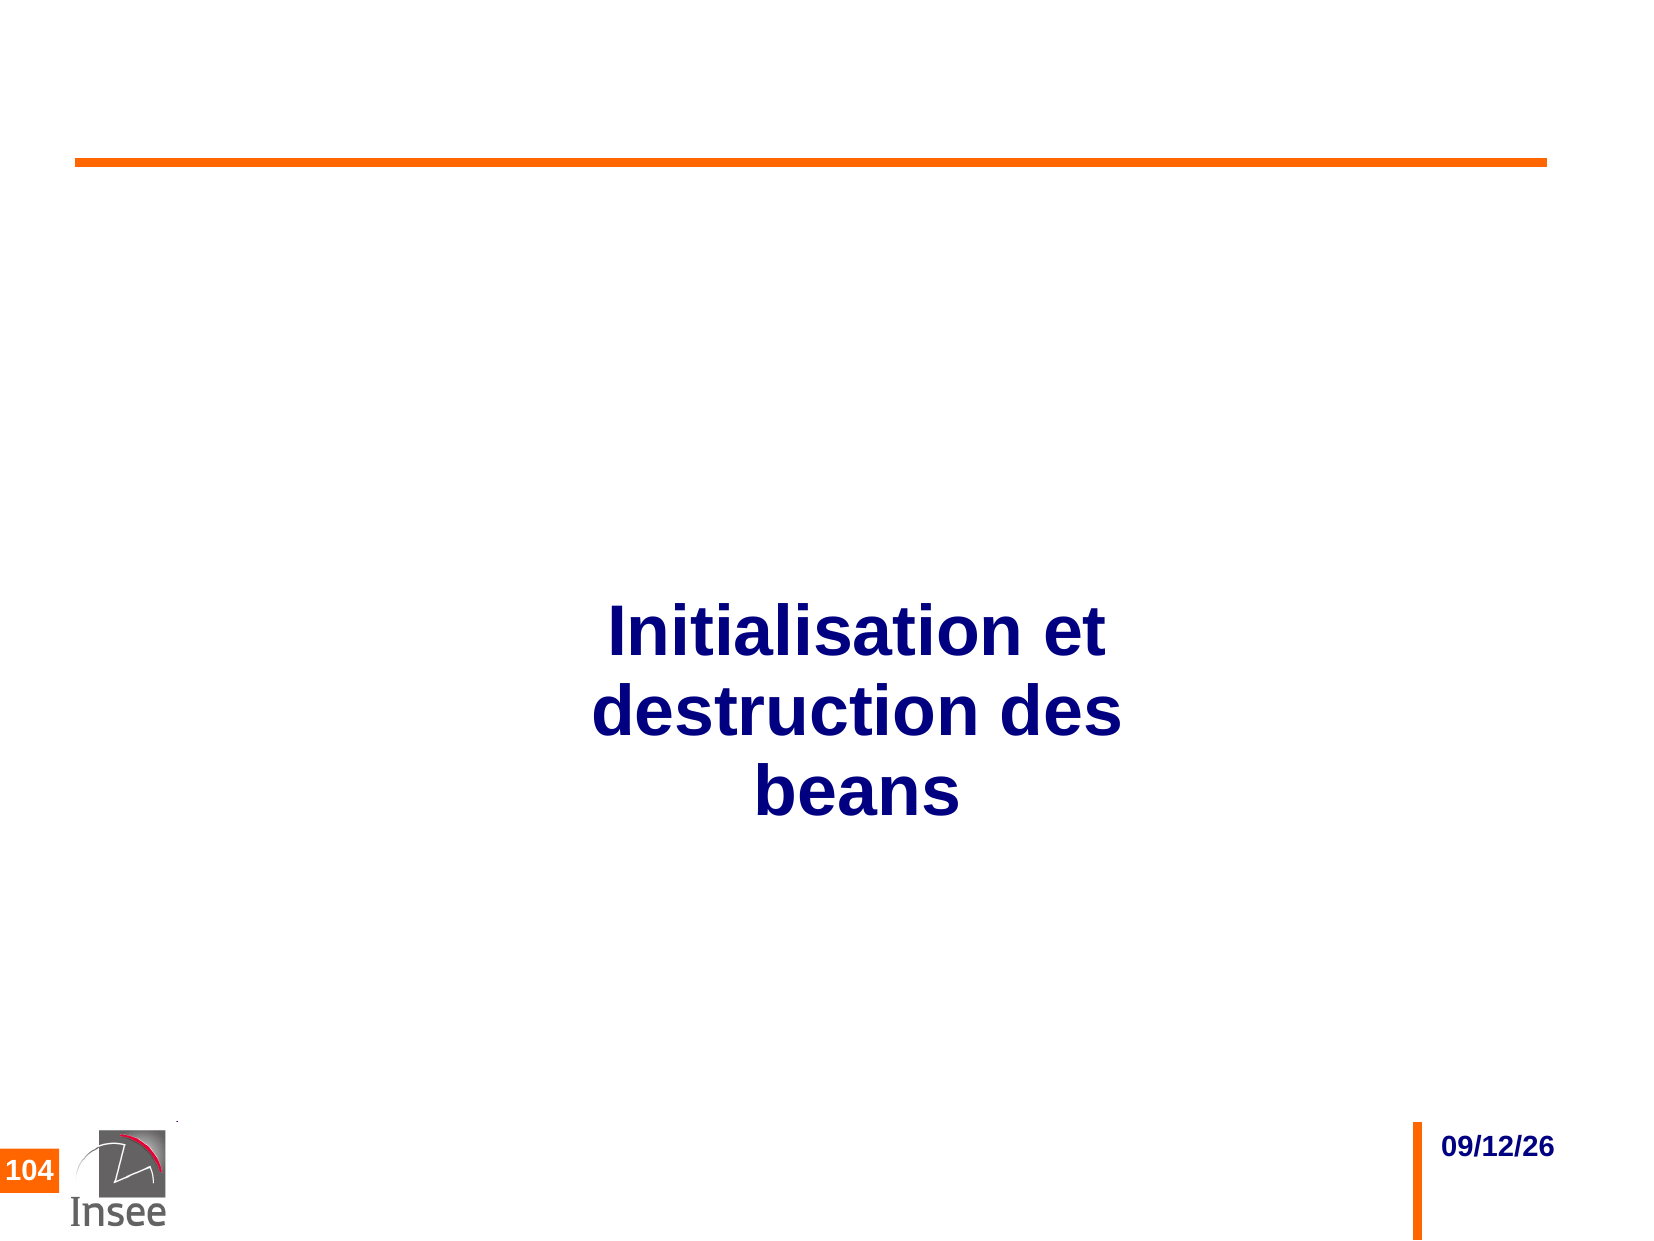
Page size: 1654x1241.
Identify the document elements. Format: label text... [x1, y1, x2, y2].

list Initialisation et destruction des beans [419, 590, 1235, 832]
picture [62, 1121, 178, 1241]
